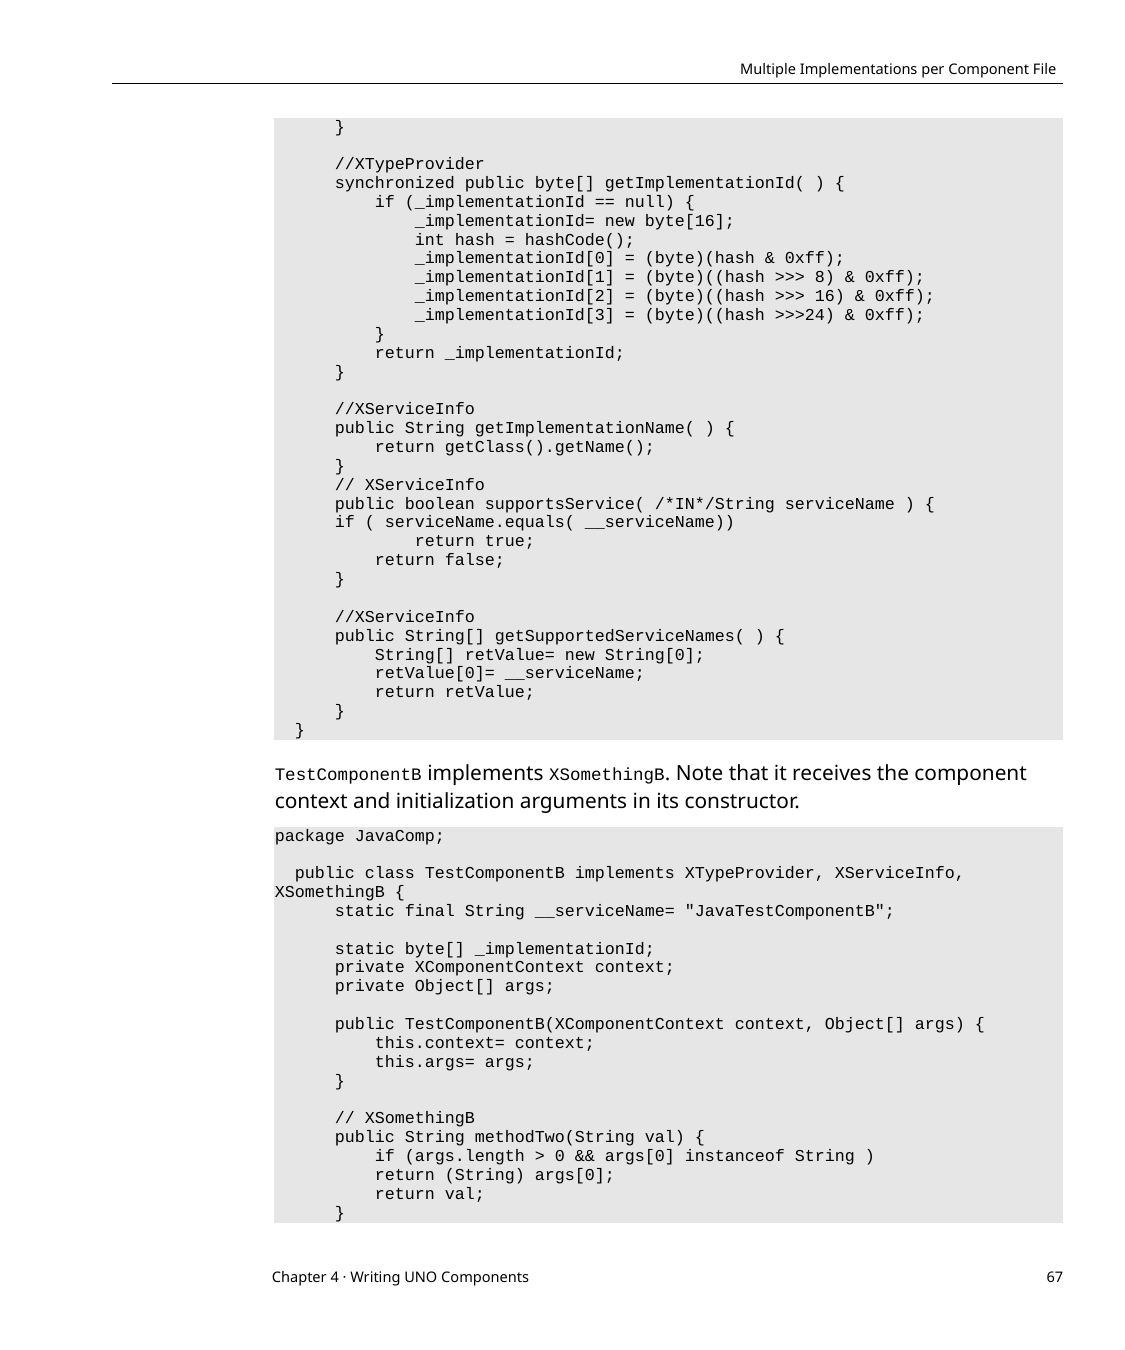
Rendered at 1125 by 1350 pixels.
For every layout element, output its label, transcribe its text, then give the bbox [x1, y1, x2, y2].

text package JavaComp; public class TestComponentB implements XTypeProvider, XServiceInfo, XSomethingB { static final String __serviceName= "JavaTestComponentB"; static byte[] _implementationId; private XComponentContext context; private Object[] args; public TestComponentB(XComponentContext context, Object[] args) { this.context= context; this.args= args; } // XSomethingB public String methodTwo(String val) { if (args.length > 0 && args[0] instanceof String ) return (String) args[0]; return val; } [274, 827, 1063, 1223]
text } //XTypeProvider synchronized public byte[] getImplementationId( ) { if (_implementationId == null) { _implementationId= new byte[16]; int hash = hashCode(); _implementationId[0] = (byte)(hash & 0xff); _implementationId[1] = (byte)((hash >>> 8) & 0xff); _implementationId[2] = (byte)((hash >>> 16) & 0xff); _implementationId[3] = (byte)((hash >>>24) & 0xff); } return _implementationId; } //XServiceInfo public String getImplementationName( ) { return getClass().getName(); } // XServiceInfo public boolean supportsService( /*IN*/String serviceName ) { if ( serviceName.equals( __serviceName)) return true; return false; } //XServiceInfo public String[] getSupportedServiceNames( ) { String[] retValue= new String[0]; retValue[0]= __serviceName; return retValue; } } [274, 118, 1063, 740]
text TestComponentB implements XSomethingB. Note that it receives the component context and initialization arguments in its constructor. [274, 758, 1063, 815]
